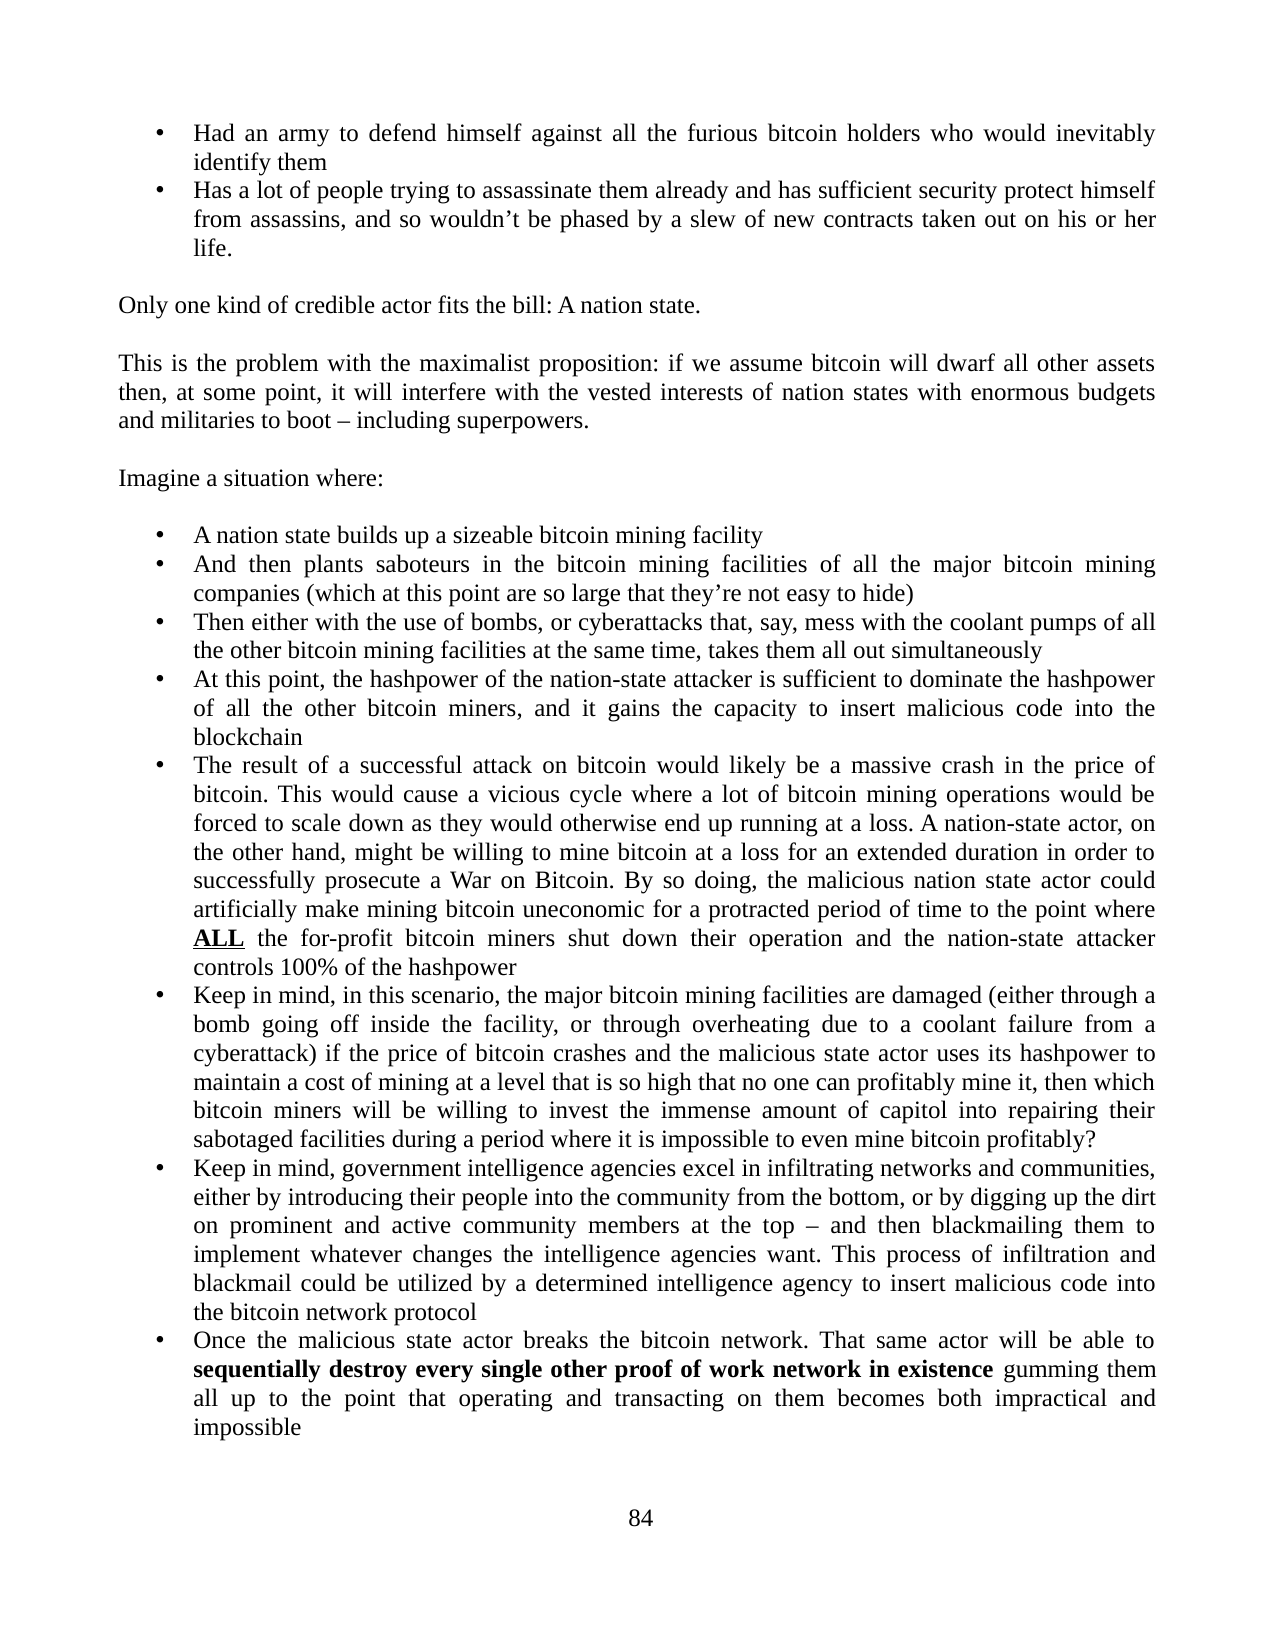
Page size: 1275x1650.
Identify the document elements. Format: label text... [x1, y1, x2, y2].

list The result of a successful attack on bitcoin would likely be a massive crash in the price of bitcoin. This would cause a vicious cycle where a lot of bitcoin mining operations would be forced to scale down as they would otherwise end up running at a loss. A nation-state actor, on the other hand, might be willing to mine bitcoin at a loss for an extended duration in order to successfully prosecute a War on Bitcoin. By so doing, the malicious nation state actor could artificially make mining bitcoin uneconomic for a protracted period of time to the point where ALL the for-profit bitcoin miners shut down their operation and the nation-state attacker controls 100% of the hashpower [156, 751, 1157, 981]
list Keep in mind, government intelligence agencies excel in infiltrating networks and communities, either by introducing their people into the community from the bottom, or by digging up the dirt on prominent and active community members at the top – and then blackmailing them to implement whatever changes the intelligence agencies want. This process of infiltration and blackmail could be utilized by a determined intelligence agency to insert malicious code into the bitcoin network protocol [156, 1153, 1157, 1326]
list And then plants saboteurs in the bitcoin mining facilities of all the major bitcoin mining companies (which at this point are so large that they’re not easy to hide) [156, 549, 1157, 607]
list Then either with the use of bombs, or cyberattacks that, say, mess with the coolant pumps of all the other bitcoin mining facilities at the same time, takes them all out simultaneously [156, 607, 1157, 664]
list At this point, the hashpower of the nation-state attacker is sufficient to dominate the hashpower of all the other bitcoin miners, and it gains the capacity to insert malicious code into the blockchain [156, 664, 1157, 751]
list Had an army to defend himself against all the furious bitcoin holders who would inevitably identify them [156, 118, 1157, 176]
text Only one kind of credible actor fits the bill: A nation state. [118, 291, 1157, 319]
list A nation state builds up a sizeable bitcoin mining facility [156, 521, 1157, 549]
text Imagine a situation where: [118, 463, 1157, 492]
list Once the malicious state actor breaks the bitcoin network. That same actor will be able to sequentially destroy every single other proof of work network in existence gumming them all up to the point that operating and transacting on them becomes both impractical and impossible [156, 1326, 1157, 1441]
list Keep in mind, in this scenario, the major bitcoin mining facilities are damaged (either through a bomb going off inside the facility, or through overheating due to a coolant failure from a cyberattack) if the price of bitcoin crashes and the malicious state actor uses its hashpower to maintain a cost of mining at a level that is so high that no one can profitably mine it, then which bitcoin miners will be willing to invest the immense amount of capitol into repairing their sabotaged facilities during a period where it is impossible to even mine bitcoin profitably? [156, 981, 1157, 1153]
text This is the problem with the maximalist proposition: if we assume bitcoin will dwarf all other assets then, at some point, it will interfere with the vested interests of nation states with enormous budgets and militaries to boot – including superpowers. [118, 348, 1157, 434]
list Has a lot of people trying to assassinate them already and has sufficient security protect himself from assassins, and so wouldn’t be phased by a slew of new contracts taken out on his or her life. [156, 176, 1157, 262]
